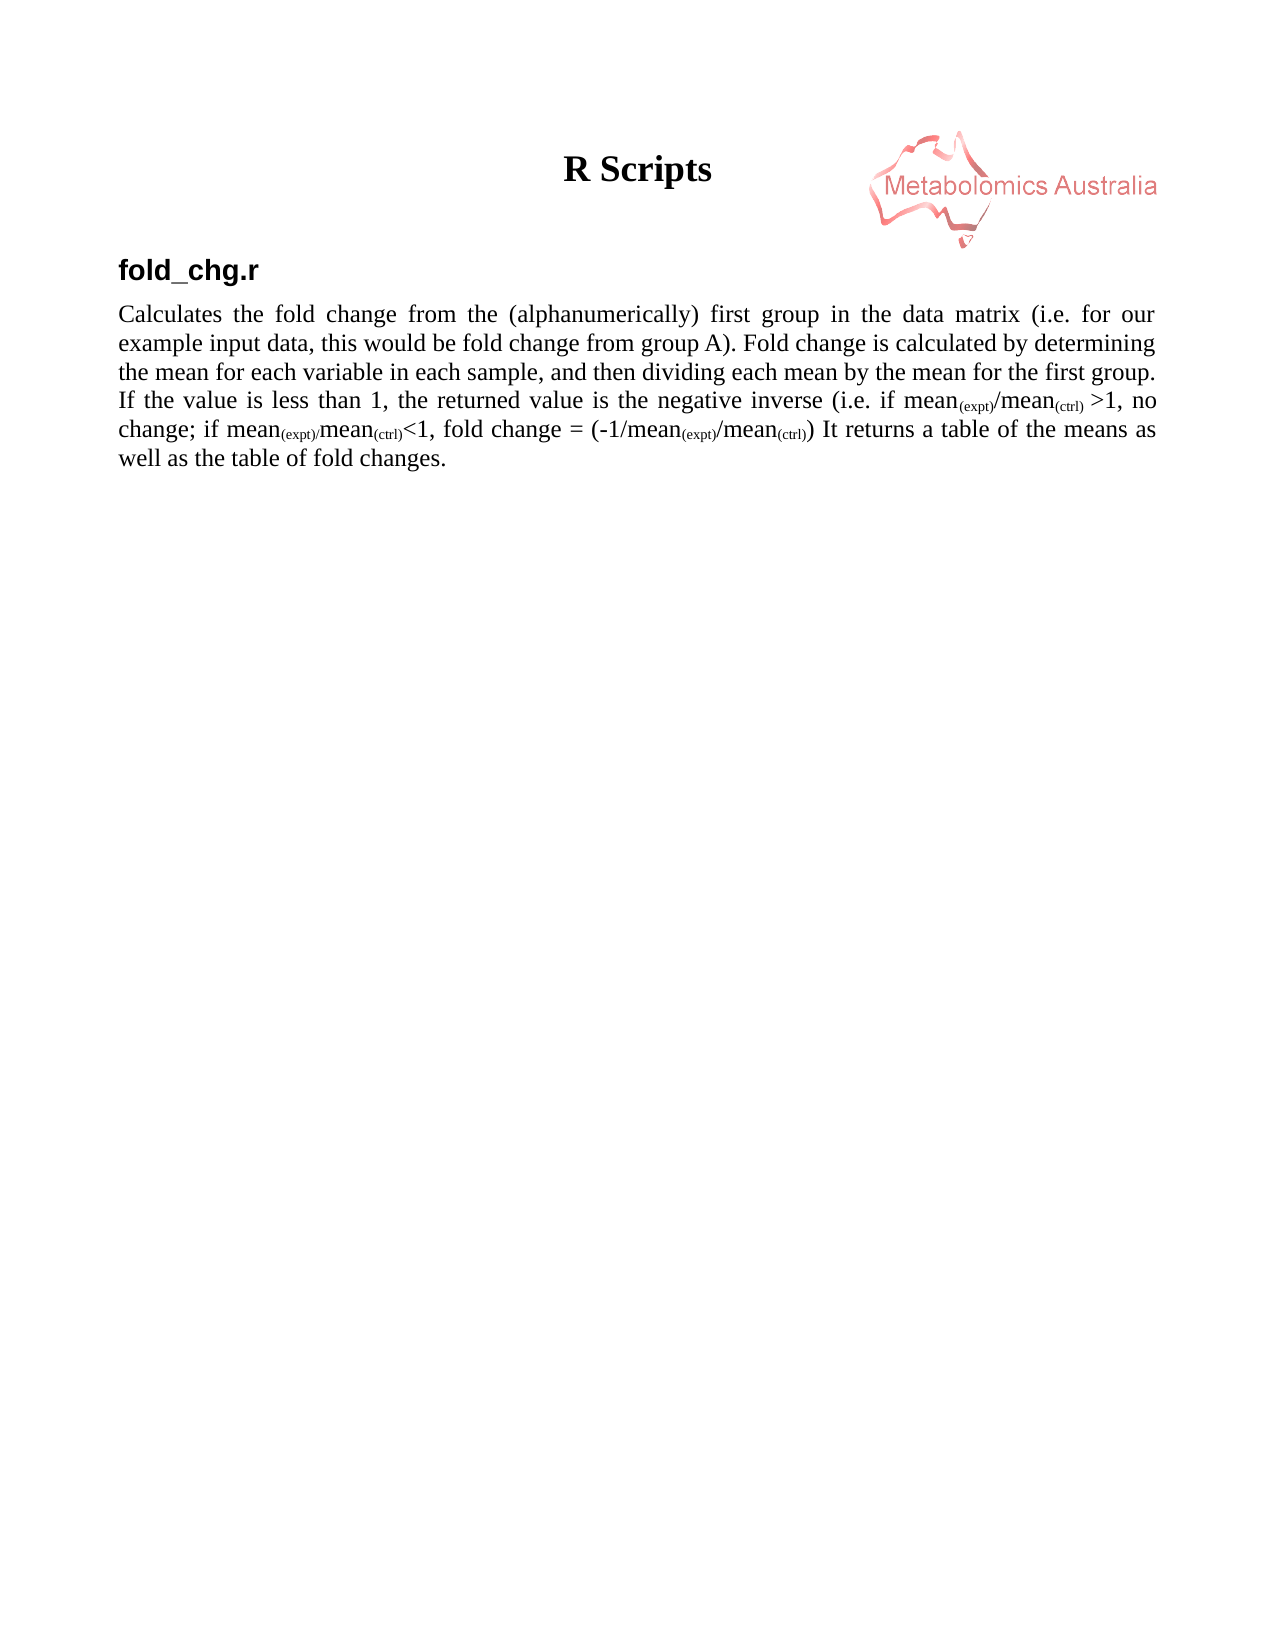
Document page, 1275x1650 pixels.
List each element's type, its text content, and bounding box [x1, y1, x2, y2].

text Calculates the fold change from the (alphanumerically) first group in the data matrix (i.e. for our example input data, this would be fold change from group A). Fold change is calculated by determining the mean for each variable in each sample, and then dividing each mean by the mean for the first group. If the value is less than 1, the returned value is the negative inverse (i.e. if mean(expt)/mean(ctrl) >1, no change; if mean(expt)/mean(ctrl)<1, fold change = (-1/mean(expt)/mean(ctrl)) It returns a table of the means as well as the table of fold changes. [118, 299, 1157, 472]
subtitle fold_chg.r [118, 253, 1157, 287]
